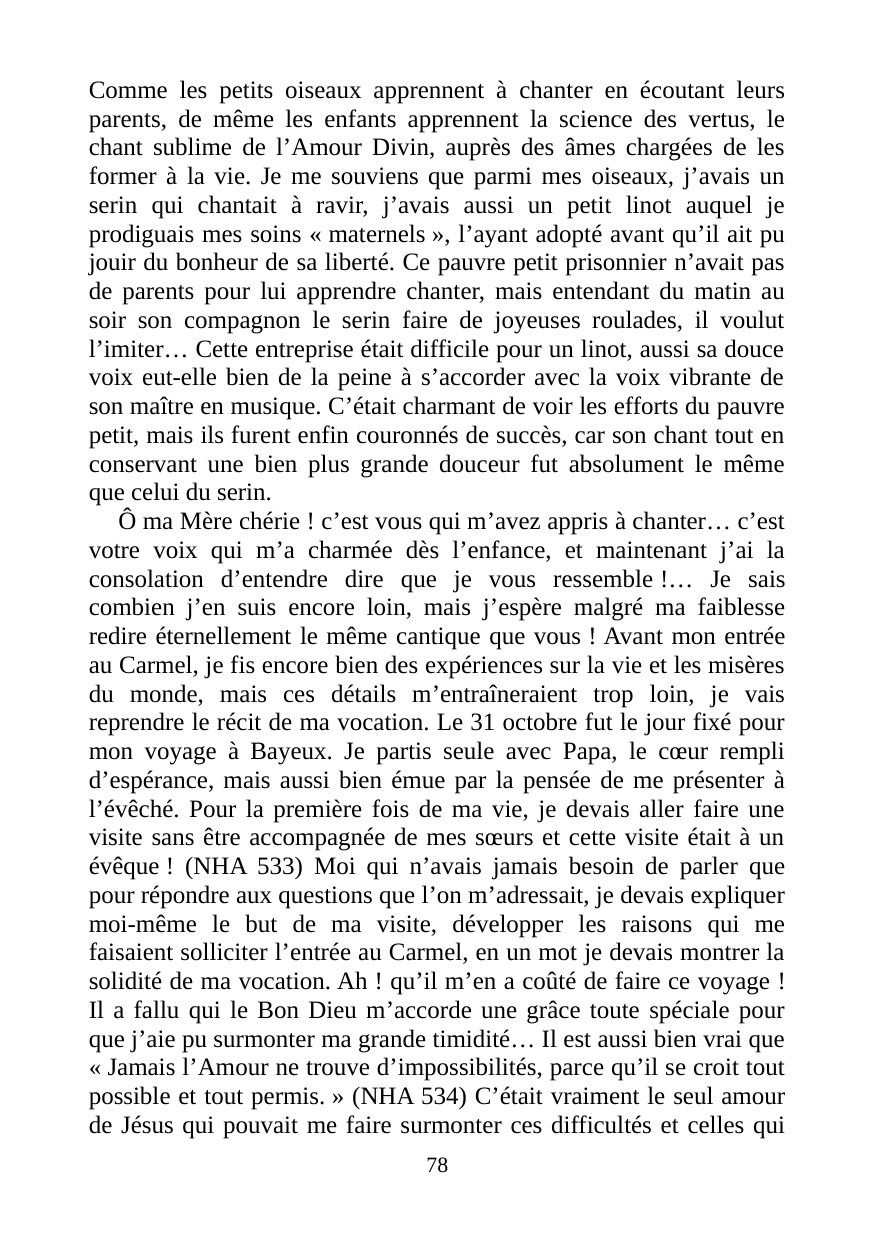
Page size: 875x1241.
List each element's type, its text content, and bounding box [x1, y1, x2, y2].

text Comme les petits oiseaux apprennent à chanter en écoutant leurs parents, de même les enfants apprennent la science des vertus, le chant sublime de l’Amour Divin, auprès des âmes chargées de les former à la vie. Je me souviens que parmi mes oiseaux, j’avais un serin qui chantait à ravir, j’avais aussi un petit linot auquel je prodiguais mes soins « maternels », l’ayant adopté avant qu’il ait pu jouir du bonheur de sa liberté. Ce pauvre petit prisonnier n’avait pas de parents pour lui apprendre chanter, mais entendant du matin au soir son compagnon le serin faire de joyeuses roulades, il voulut l’imiter… Cette entreprise était difficile pour un linot, aussi sa douce voix eut-elle bien de la peine à s’accorder avec la voix vibrante de son maître en musique. C’était charmant de voir les efforts du pauvre petit, mais ils furent enfin couronnés de succès, car son chant tout en conservant une bien plus grande douceur fut absolument le même que celui du serin. [88, 75, 786, 506]
text Ô ma Mère chérie ! c’est vous qui m’avez appris à chanter… c’est votre voix qui m’a charmée dès l’enfance, et maintenant j’ai la consolation d’entendre dire que je vous ressemble !… Je sais combien j’en suis encore loin, mais j’espère malgré ma faiblesse redire éternellement le même cantique que vous ! Avant mon entrée au Carmel, je fis encore bien des expériences sur la vie et les misères du monde, mais ces détails m’entraîneraient trop loin, je vais reprendre le récit de ma vocation. Le 31 octobre fut le jour fixé pour mon voyage à Bayeux. Je partis seule avec Papa, le cœur rempli d’espérance, mais aussi bien émue par la pensée de me présenter à l’évêché. Pour la première fois de ma vie, je devais aller faire une visite sans être accompagnée de mes sœurs et cette visite était à un évêque ! (NHA 533) Moi qui n’avais jamais besoin de parler que pour répondre aux questions que l’on m’adressait, je devais expliquer moi-même le but de ma visite, développer les raisons qui me faisaient solliciter l’entrée au Carmel, en un mot je devais montrer la solidité de ma vocation. Ah ! qu’il m’en a coûté de faire ce voyage ! Il a fallu qui le Bon Dieu m’accorde une grâce toute spéciale pour que j’aie pu surmonter ma grande timidité… Il est aussi bien vrai que « Jamais l’Amour ne trouve d’impossibilités, parce qu’il se croit tout possible et tout permis. » (NHA 534) C’était vraiment le seul amour de Jésus qui pouvait me faire surmonter ces difficultés et celles qui [88, 506, 786, 1139]
